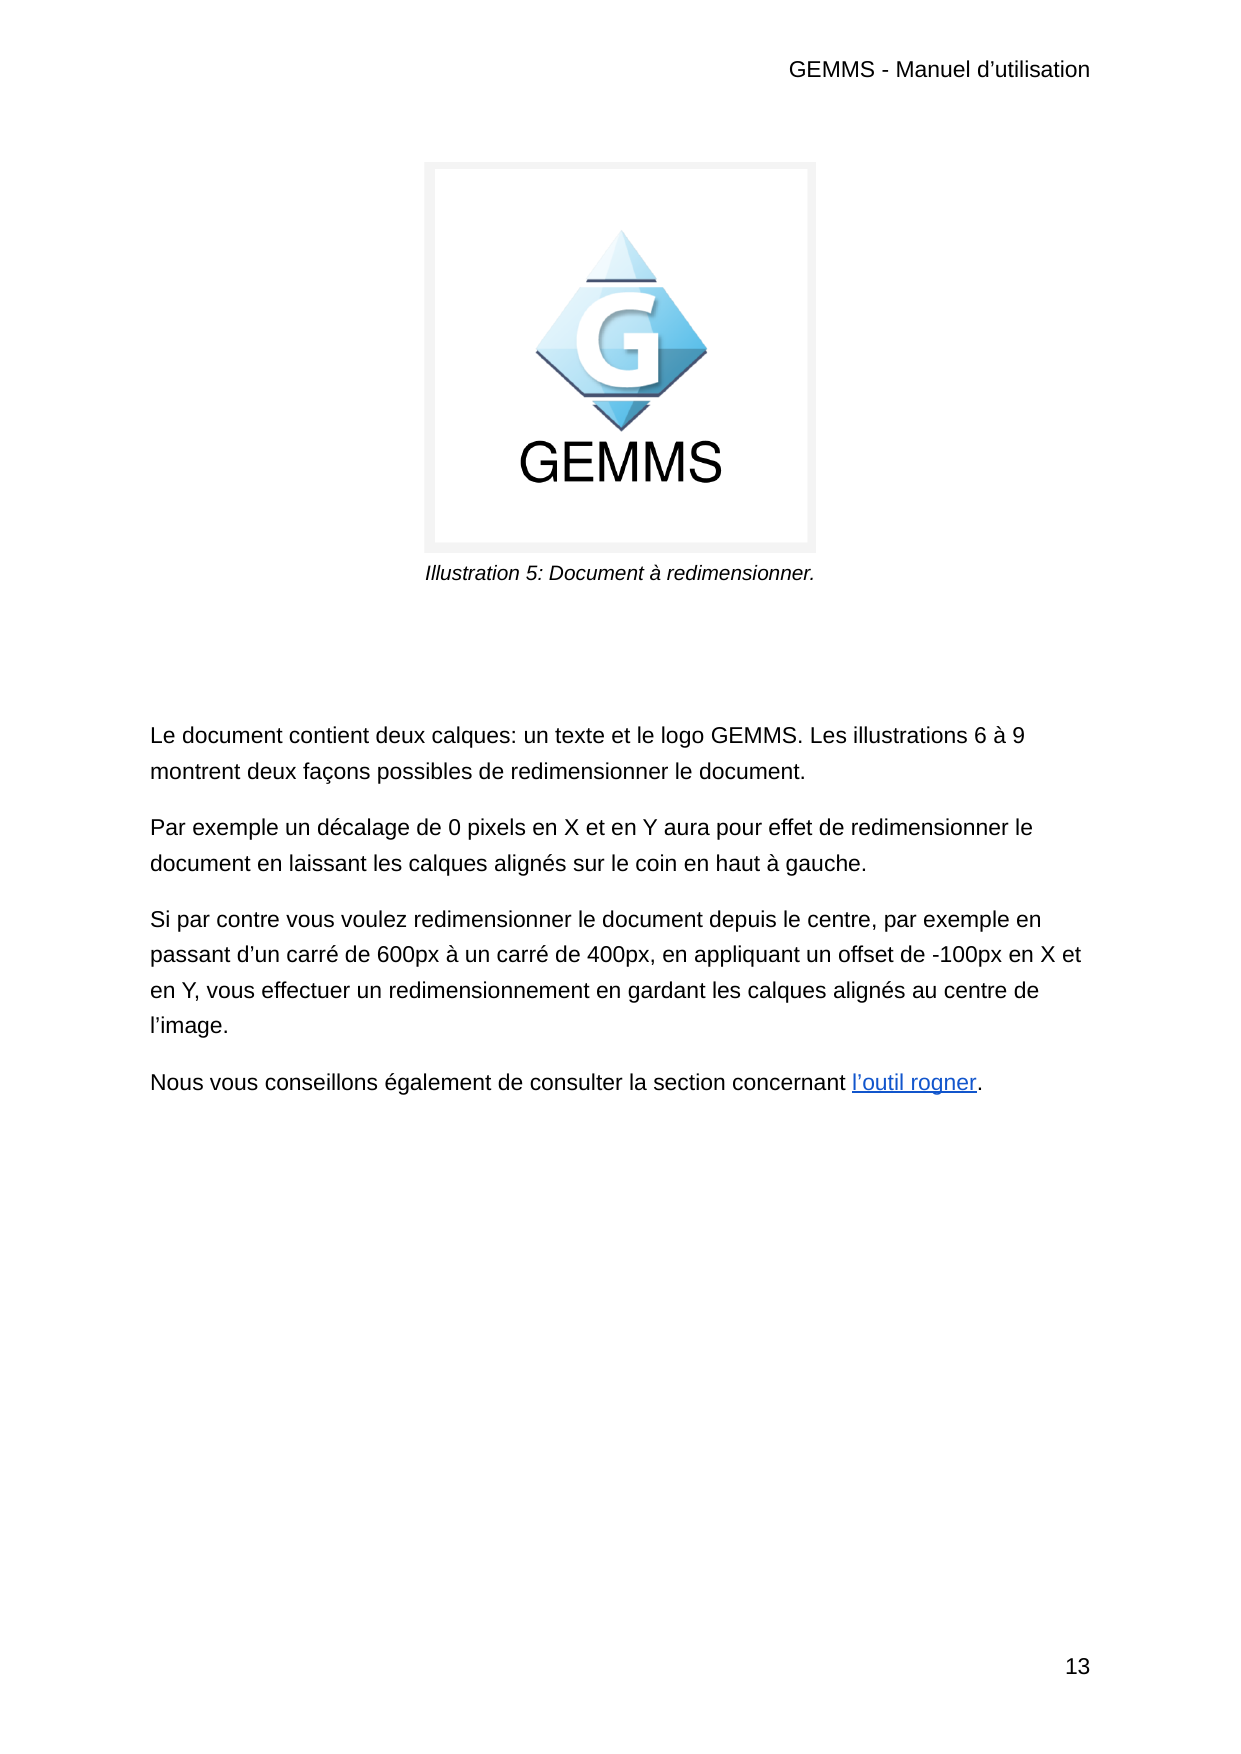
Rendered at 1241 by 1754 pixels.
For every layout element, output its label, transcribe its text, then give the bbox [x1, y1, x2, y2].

text Nous vous conseillons également de consulter la section concernant l’outil rogner. [150, 1069, 1090, 1095]
picture [424, 162, 816, 553]
text Si par contre vous voulez redimensionner le document depuis le centre, par exemple en passant d’un carré de 600px à un carré de 400px, en appliquant un offset de -100px en X et en Y, vous effectuer un redimensionnement en gardant les calques alignés au centre de l’image. [150, 906, 1090, 1039]
text Par exemple un décalage de 0 pixels en X et en Y aura pour effet de redimensionner le document en laissant les calques alignés sur le coin en haut à gauche. [150, 814, 1090, 876]
text Illustration 5: Document à redimensionner. [362, 553, 878, 584]
text Le document contient deux calques: un texte et le logo GEMMS. Les illustrations 6 à 9 montrent deux façons possibles de redimensionner le document. [150, 722, 1090, 784]
